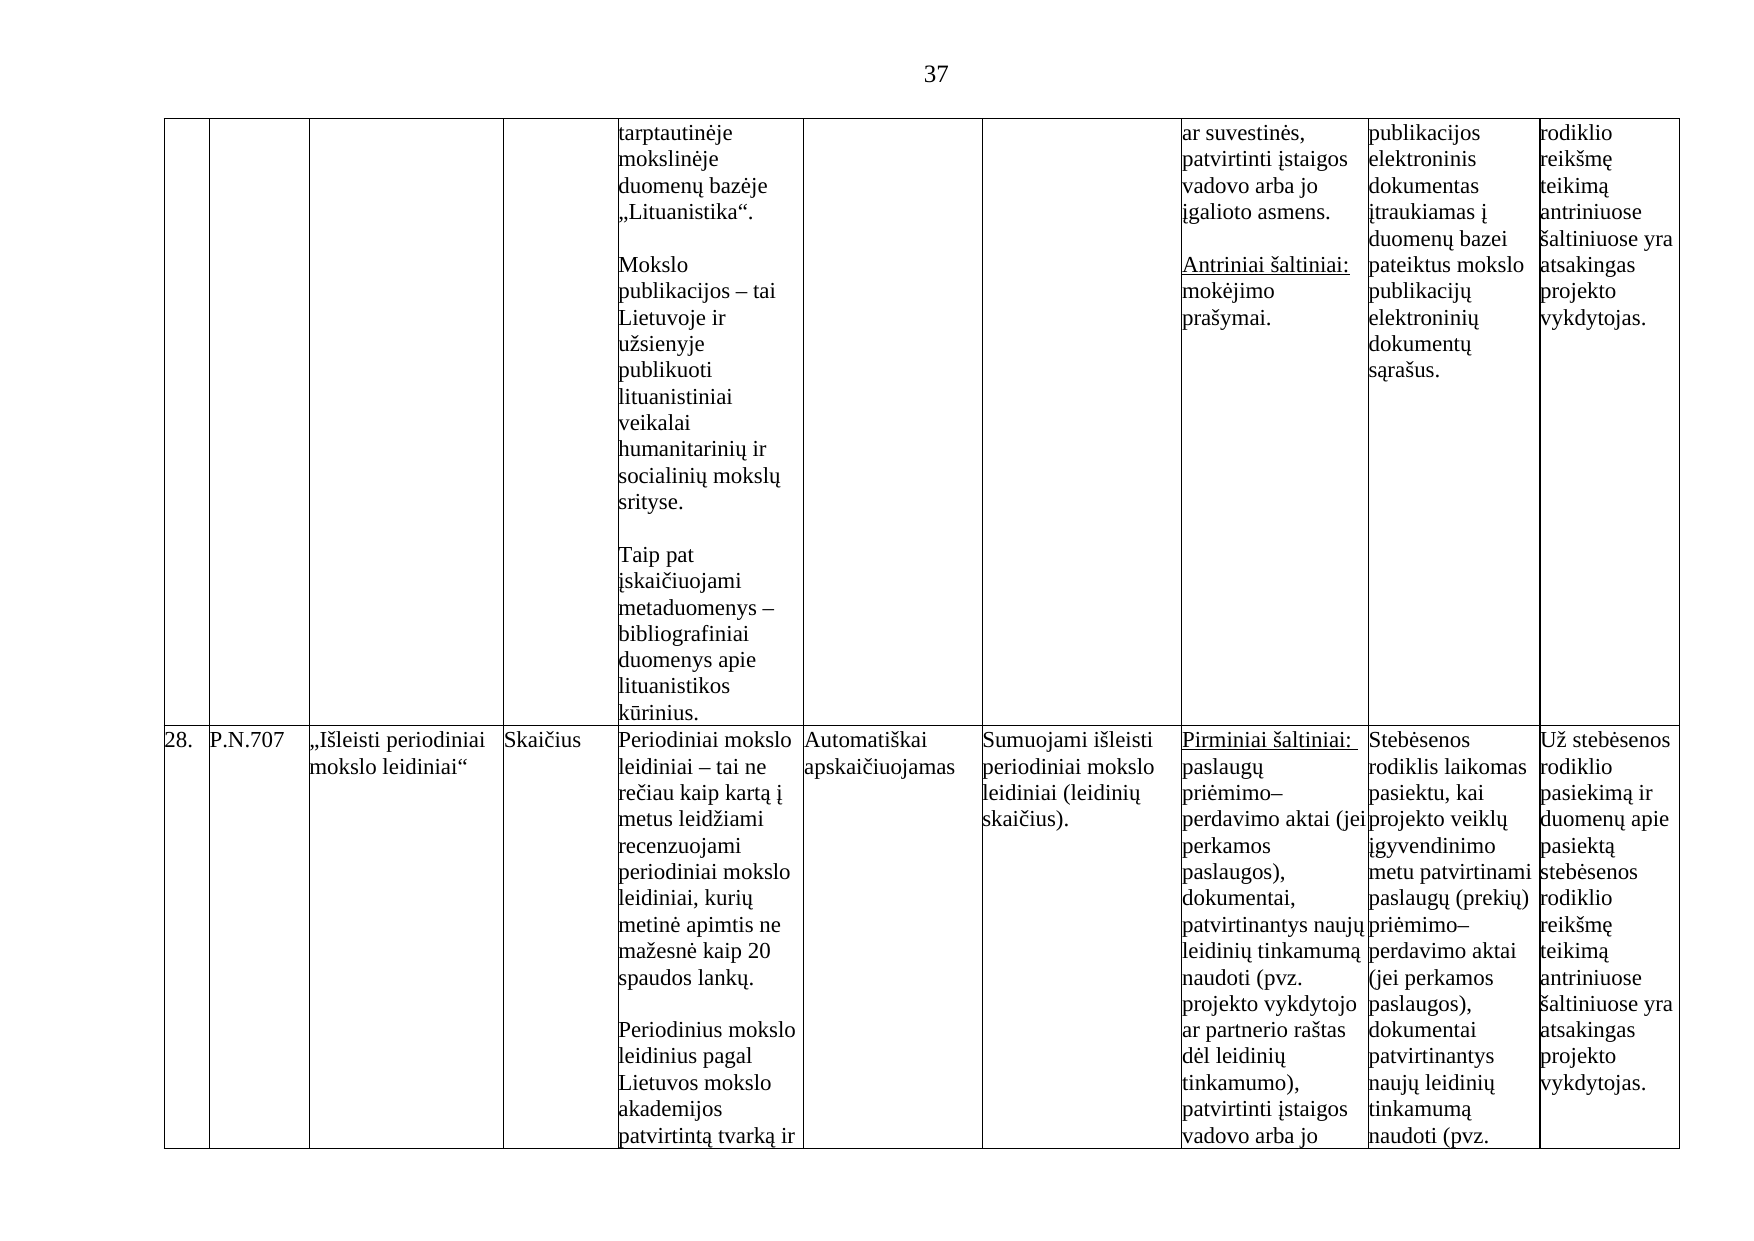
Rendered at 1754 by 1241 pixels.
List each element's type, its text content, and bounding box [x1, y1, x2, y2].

table_cell „Išleisti periodiniai mokslo leidiniai“ [310, 726, 503, 1148]
table_cell Sumuojami išleisti periodiniai mokslo leidiniai (leidinių skaičius). [983, 726, 1181, 1148]
table_cell tarptautinėje mokslinėje duomenų bazėje „Lituanistika“. Mokslo publikacijos – tai Lietuvoje ir užsienyje publikuoti lituanistiniai veikalai humanitarinių ir socialinių mokslų srityse. Taip pat įskaičiuojami metaduomenys – bibliografiniai duomenys apie lituanistikos kūrinius. [619, 119, 803, 725]
table_cell [983, 119, 1181, 725]
table_cell publikacijos elektroninis dokumentas įtraukiamas į duomenų bazei pateiktus mokslo publikacijų elektroninių dokumentų sąrašus. [1369, 119, 1539, 725]
table_cell [504, 119, 618, 725]
table_cell P.N.707 [210, 726, 309, 1148]
table_cell [310, 119, 503, 725]
table_cell Stebėsenos rodiklis laikomas pasiektu, kai projekto veiklų įgyvendinimo metu patvirtinami paslaugų (prekių) priėmimo– perdavimo aktai (jei perkamos paslaugos), dokumentai patvirtinantys naujų leidinių tinkamumą naudoti (pvz. [1369, 726, 1539, 1148]
table_cell [165, 119, 209, 725]
table_cell Pirminiai šaltiniai: paslaugų priėmimo–perdavimo aktai (jei perkamos paslaugos), dokumentai, patvirtinantys naujų leidinių tinkamumą naudoti (pvz. projekto vykdytojo ar partnerio raštas dėl leidinių tinkamumo), patvirtinti įstaigos vadovo arba jo [1182, 726, 1368, 1148]
table_cell Automatiškai apskaičiuojamas [804, 726, 982, 1148]
table_cell Už stebėsenos rodiklio pasiekimą ir duomenų apie pasiektą stebėsenos rodiklio reikšmę teikimą antriniuose šaltiniuose yra atsakingas projekto vykdytojas. [1541, 726, 1679, 1148]
table_cell rodiklio reikšmę teikimą antriniuose šaltiniuose yra atsakingas projekto vykdytojas. [1541, 119, 1679, 725]
table_cell Skaičius [504, 726, 618, 1148]
table_cell Periodiniai mokslo leidiniai – tai ne rečiau kaip kartą į metus leidžiami recenzuojami periodiniai mokslo leidiniai, kurių metinė apimtis ne mažesnė kaip 20 spaudos lankų. Periodinius mokslo leidinius pagal Lietuvos mokslo akademijos patvirtintą tvarką ir [619, 726, 803, 1148]
table_cell [210, 119, 309, 725]
table_cell [804, 119, 982, 725]
table_cell 28. [165, 726, 209, 1148]
table_cell ar suvestinės, patvirtinti įstaigos vadovo arba jo įgalioto asmens. Antriniai šaltiniai: mokėjimo prašymai. [1182, 119, 1368, 725]
